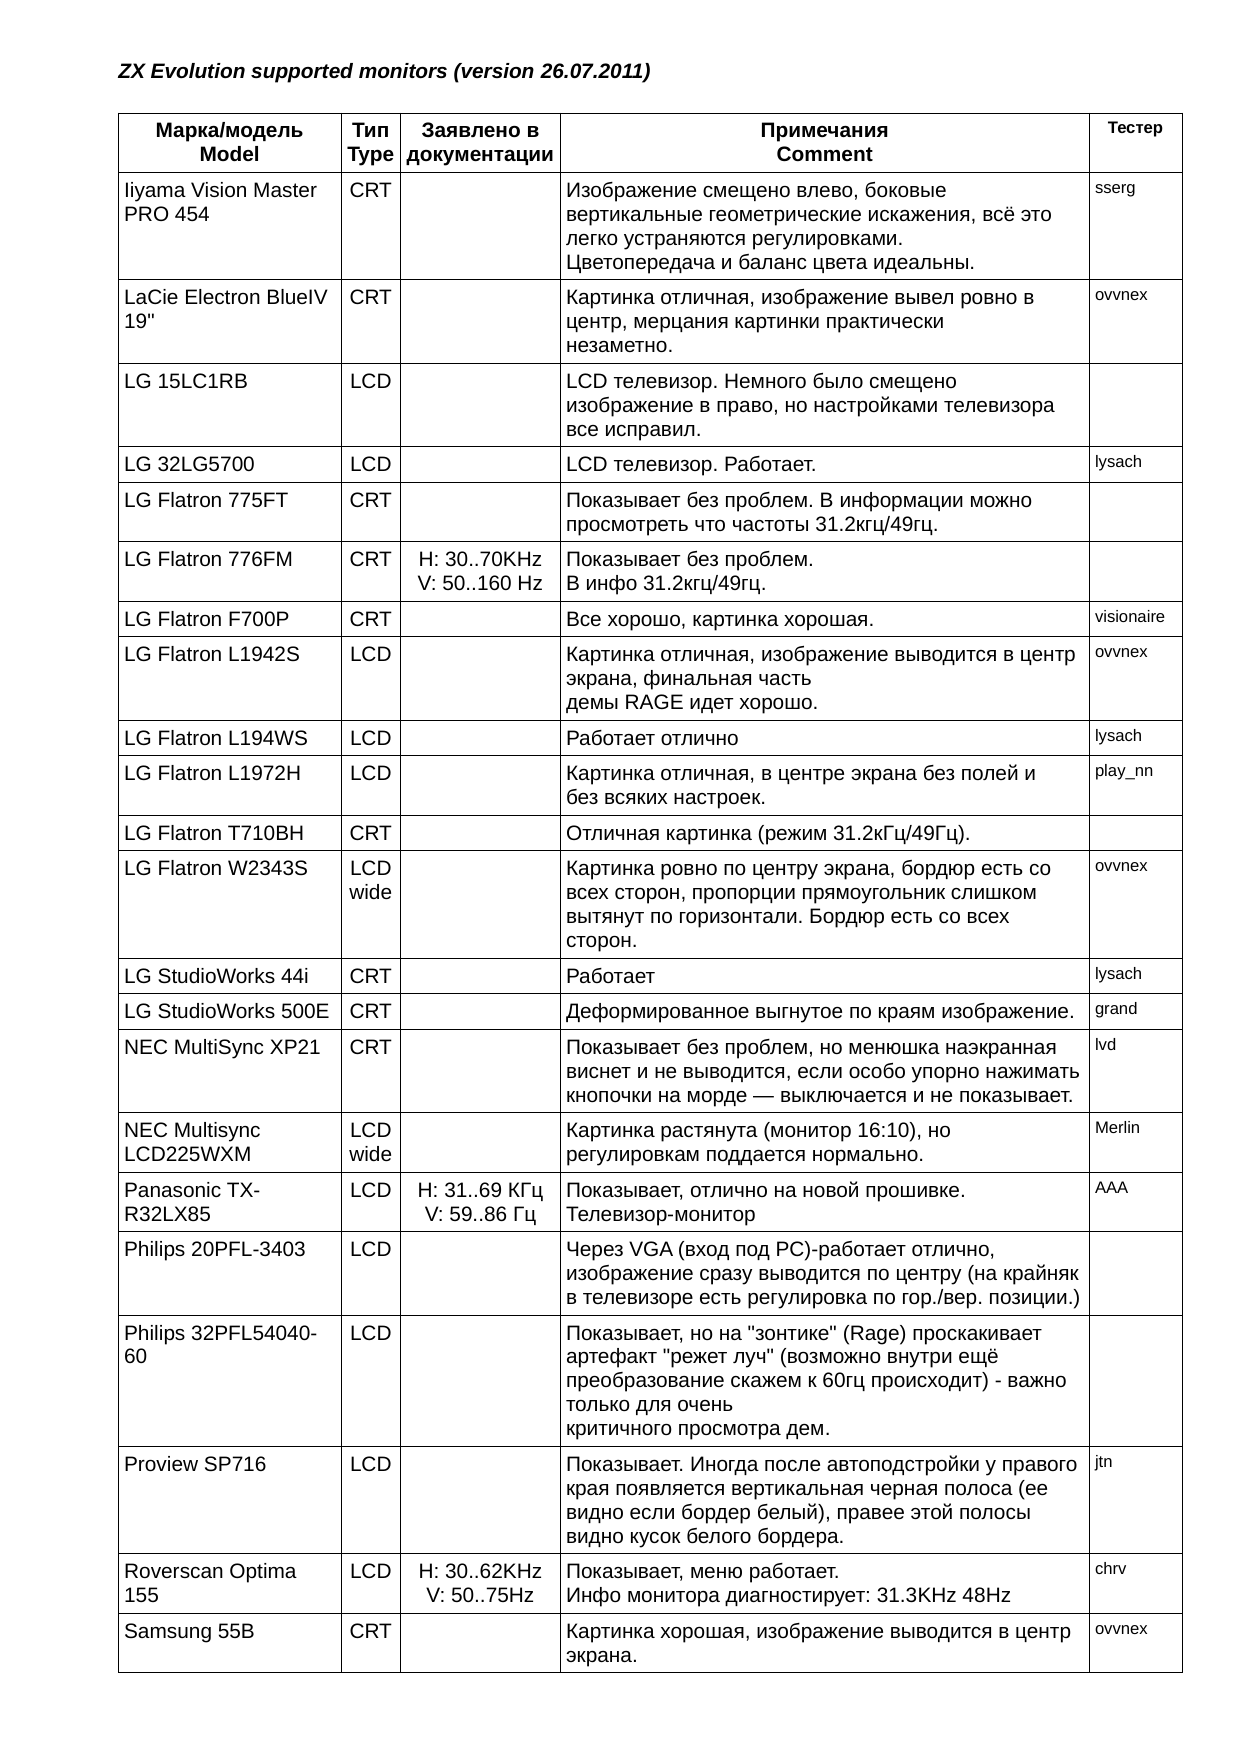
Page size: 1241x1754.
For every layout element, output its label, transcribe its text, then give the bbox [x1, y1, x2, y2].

table_cell LG Flatron L1942S [119, 637, 341, 720]
table_cell LG Flatron L194WS [119, 721, 341, 755]
table_cell [1090, 1316, 1182, 1446]
table_cell Показывает, меню работает. Инфо монитора диагностирует: 31.3KHz 48Hz [561, 1554, 1089, 1613]
table_cell Изображение смещено влево, боковые вертикальные геометрические искажения, всё это легко устраняются регулировками. Цветопередача и баланс цвета идеальны. [561, 173, 1089, 279]
table_cell [401, 447, 560, 482]
table_cell LCD [342, 637, 400, 720]
table_cell AAA [1090, 1173, 1182, 1231]
table_cell [1090, 483, 1182, 541]
table_cell LCD [342, 756, 400, 815]
table_cell Картинка отличная, в центре экрана без полей и без всяких настроек. [561, 756, 1089, 815]
table_cell [401, 280, 560, 363]
table_cell ovvnex [1090, 851, 1182, 958]
table_cell CRT [342, 602, 400, 636]
table_cell [401, 1232, 560, 1314]
table_cell LG Flatron 776FM [119, 542, 341, 601]
table_cell CRT [342, 173, 400, 279]
table_cell NEC Multisync LCD225WXM [119, 1113, 341, 1172]
table_cell LCD wide [342, 1113, 400, 1172]
table_cell CRT [342, 1614, 400, 1672]
table_cell Картинка хорошая, изображение выводится в центр экрана. [561, 1614, 1089, 1672]
table_cell [1090, 364, 1182, 446]
table_cell Panasonic TX-R32LX85 [119, 1173, 341, 1231]
table_cell [401, 851, 560, 958]
table_header Заявлено в документации [401, 114, 560, 172]
table_cell Iiyama Vision Master PRO 454 [119, 173, 341, 279]
table_cell Отличная картинка (режим 31.2кГц/49Гц). [561, 816, 1089, 850]
table_cell LCD [342, 1173, 400, 1231]
table_cell [401, 173, 560, 279]
table_header Тип Type [342, 114, 400, 172]
table_cell CRT [342, 483, 400, 541]
table_cell [401, 1447, 560, 1553]
table_cell Показывает, отлично на новой прошивке. Телевизор-монитор [561, 1173, 1089, 1231]
table_cell Merlin [1090, 1113, 1182, 1172]
table_cell LG Flatron F700P [119, 602, 341, 636]
table_cell [401, 1316, 560, 1446]
table_cell lysach [1090, 959, 1182, 993]
table_cell CRT [342, 994, 400, 1029]
table_cell CRT [342, 959, 400, 993]
table_cell lysach [1090, 721, 1182, 755]
table_cell LCD телевизор. Работает. [561, 447, 1089, 482]
table_cell Показывает, но на "зонтике" (Rage) проскакивает артефакт "режет луч" (возможно внутри ещё преобразование скажем к 60гц происходит) - важно только для очень критичного просмотра дем. [561, 1316, 1089, 1446]
table_cell LCD [342, 1554, 400, 1613]
table_cell LCD [342, 721, 400, 755]
table_cell LaCie Electron BlueIV 19" [119, 280, 341, 363]
table_cell Philips 32PFL54040-60 [119, 1316, 341, 1446]
table_cell [401, 816, 560, 850]
table_cell [1090, 542, 1182, 601]
table_cell [401, 756, 560, 815]
table_cell Деформированное выгнутое по краям изображение. [561, 994, 1089, 1029]
table_cell Proview SP716 [119, 1447, 341, 1553]
table_cell [401, 602, 560, 636]
table_cell [401, 364, 560, 446]
table_cell [401, 721, 560, 755]
table_cell Все хорошо, картинка хорошая. [561, 602, 1089, 636]
table_cell LG 15LC1RB [119, 364, 341, 446]
table_cell [401, 1614, 560, 1672]
table_cell [401, 483, 560, 541]
table_cell LCD [342, 447, 400, 482]
table_cell ovvnex [1090, 280, 1182, 363]
table_cell Картинка растянута (монитор 16:10), но регулировкам поддается нормально. [561, 1113, 1089, 1172]
table_cell lvd [1090, 1030, 1182, 1112]
table_cell [1090, 816, 1182, 850]
table_cell Показывает. Иногда после автоподстройки у правого края появляется вертикальная черная полоса (ее видно если бордер белый), правее этой полосы видно кусок белого бордера. [561, 1447, 1089, 1553]
table_cell Показывает без проблем. В информации можно просмотреть что частоты 31.2кгц/49гц. [561, 483, 1089, 541]
table_cell CRT [342, 1030, 400, 1112]
table_cell Работает отлично [561, 721, 1089, 755]
table_cell Через VGA (вход под PC)-работает отлично, изображение сразу выводится по центру (на крайняк в телевизоре есть регулировка по гор./вер. позиции.) [561, 1232, 1089, 1314]
table_cell ovvnex [1090, 1614, 1182, 1672]
table_cell CRT [342, 280, 400, 363]
table_cell visionaire [1090, 602, 1182, 636]
table_cell LCD [342, 1232, 400, 1314]
table_cell LG Flatron W2343S [119, 851, 341, 958]
table_cell Показывает без проблем. В инфо 31.2кгц/49гц. [561, 542, 1089, 601]
table_cell [1090, 1232, 1182, 1314]
table_cell LCD [342, 364, 400, 446]
table_cell play_nn [1090, 756, 1182, 815]
table_cell LG Flatron L1972H [119, 756, 341, 815]
table_cell LG StudioWorks 44i [119, 959, 341, 993]
table_cell LG StudioWorks 500E [119, 994, 341, 1029]
table_cell LCD [342, 1447, 400, 1553]
table_cell Картинка ровно по центру экрана, бордюр есть со всех сторон, пропорции прямоугольник слишком вытянут по горизонтали. Бордюр есть со всех сторон. [561, 851, 1089, 958]
table_cell CRT [342, 542, 400, 601]
table_cell NEC MultiSync XP21 [119, 1030, 341, 1112]
table_cell grand [1090, 994, 1182, 1029]
table_header Марка/модель Model [119, 114, 341, 172]
table_cell LCD wide [342, 851, 400, 958]
table_cell H: 30..62KHz V: 50..75Hz [401, 1554, 560, 1613]
table_cell lysach [1090, 447, 1182, 482]
table_cell CRT [342, 816, 400, 850]
table_cell [401, 1113, 560, 1172]
table_cell Картинка отличная, изображение выводится в центр экрана, финальная часть демы RAGE идет хорошо. [561, 637, 1089, 720]
table_cell [401, 1030, 560, 1112]
table_cell H: 31..69 КГц V: 59..86 Гц [401, 1173, 560, 1231]
table_cell Roverscan Optima 155 [119, 1554, 341, 1613]
table_header Тестер [1090, 114, 1182, 172]
table_cell chrv [1090, 1554, 1182, 1613]
table_header Примечания Comment [561, 114, 1089, 172]
table_cell LG Flatron 775FT [119, 483, 341, 541]
table_cell LG 32LG5700 [119, 447, 341, 482]
table_cell Работает [561, 959, 1089, 993]
table_cell [401, 637, 560, 720]
table_cell jtn [1090, 1447, 1182, 1553]
table_cell H: 30..70KHz V: 50..160 Hz [401, 542, 560, 601]
table_cell Philips 20PFL-3403 [119, 1232, 341, 1314]
table_cell Показывает без проблем, но менюшка наэкранная виснет и не выводится, если особо упорно нажимать кнопочки на морде — выключается и не показывает. [561, 1030, 1089, 1112]
table_cell ovvnex [1090, 637, 1182, 720]
table_cell sserg [1090, 173, 1182, 279]
table_cell LG Flatron T710BH [119, 816, 341, 850]
table_cell [401, 994, 560, 1029]
table_cell LCD телевизор. Немного было смещено изображение в право, но настройками телевизора все исправил. [561, 364, 1089, 446]
table_cell [401, 959, 560, 993]
table_cell Samsung 55B [119, 1614, 341, 1672]
table_cell Картинка отличная, изображение вывел ровно в центр, мерцания картинки практически незаметно. [561, 280, 1089, 363]
table_cell LCD [342, 1316, 400, 1446]
